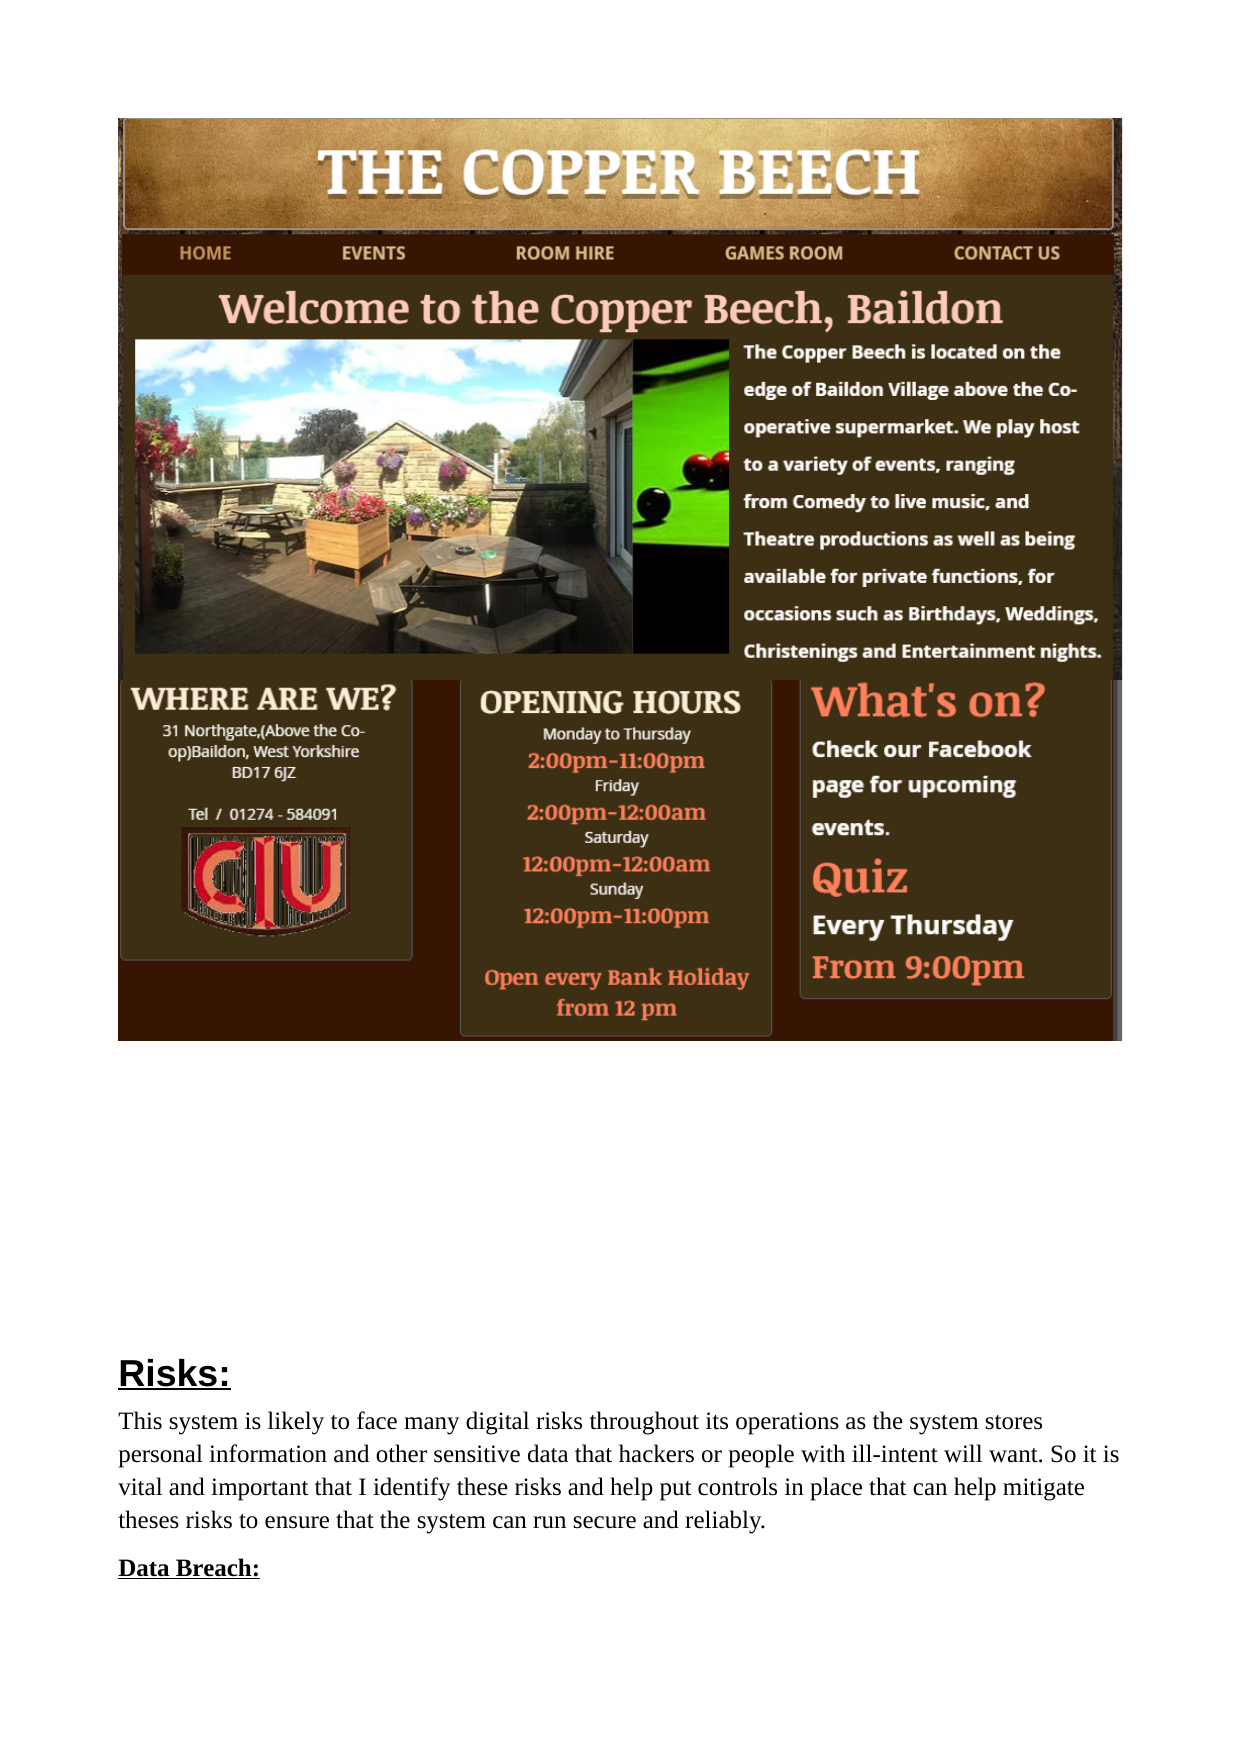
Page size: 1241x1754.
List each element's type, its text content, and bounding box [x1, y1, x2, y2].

picture [118, 118, 1123, 1041]
text This system is likely to face many digital risks throughout its operations as the system stores personal information and other sensitive data that hackers or people with ill-intent will want. So it is vital and important that I identify these risks and help put controls in place that can help mitigate theses risks to ensure that the system can run secure and reliably. [118, 1406, 1122, 1534]
subtitle Risks: [118, 1351, 1122, 1394]
text Data Breach: [118, 1553, 1122, 1582]
